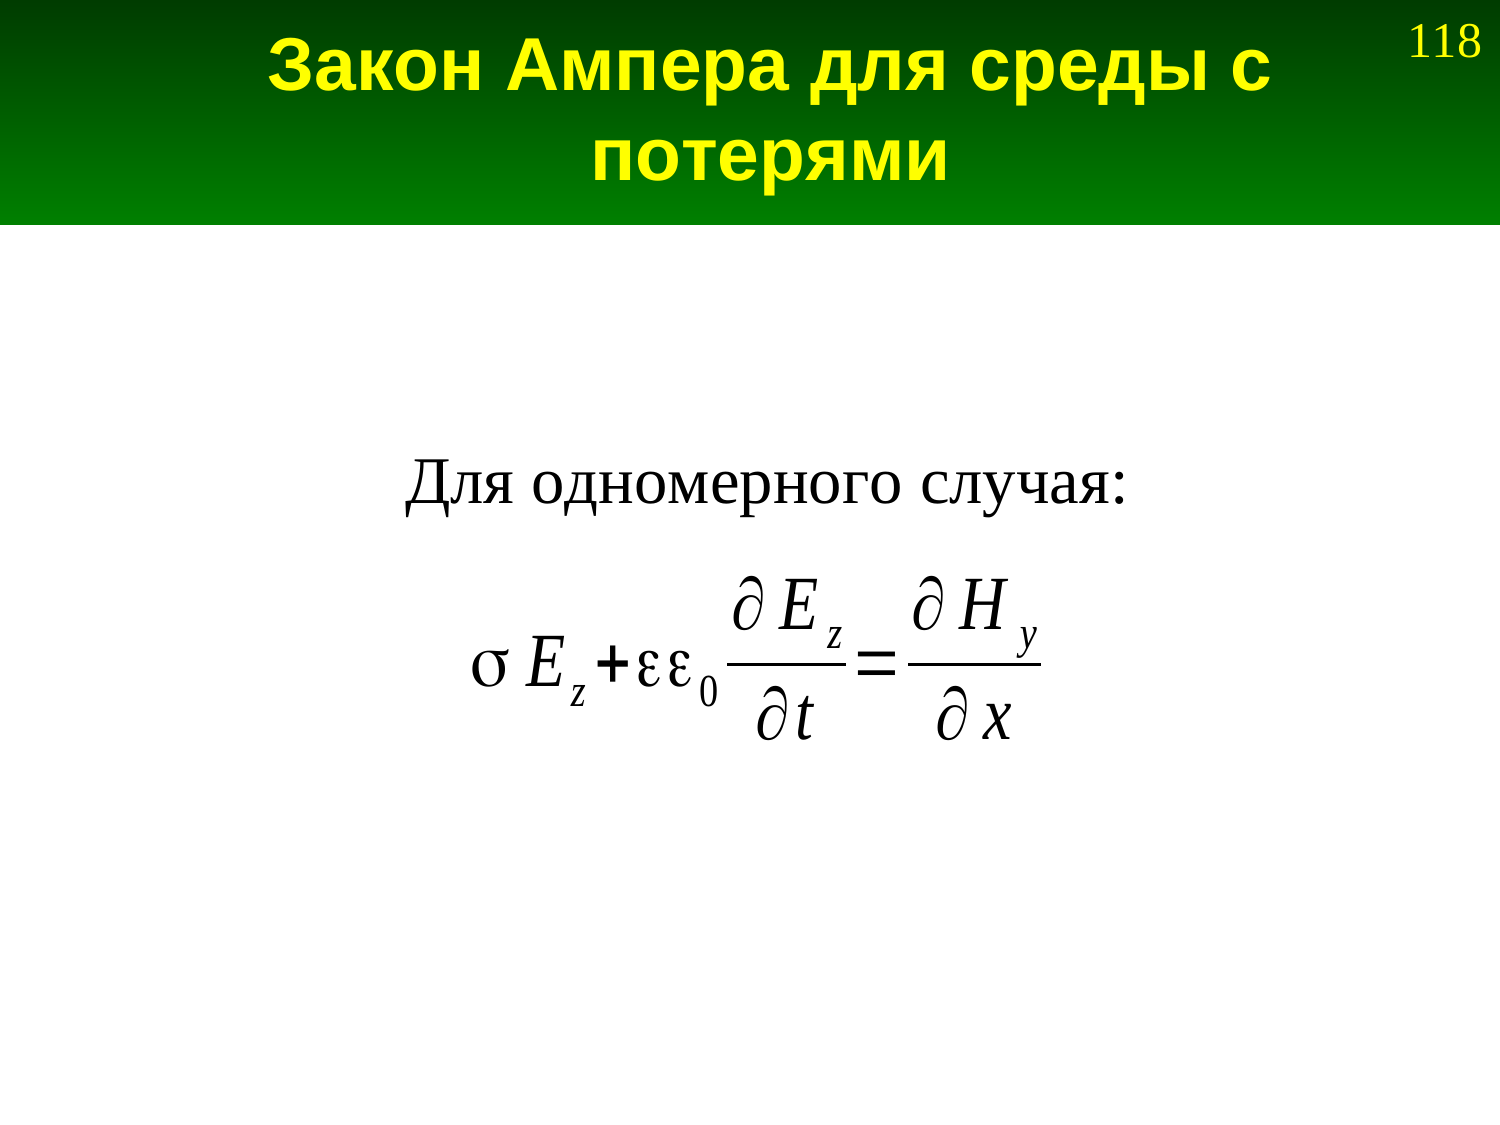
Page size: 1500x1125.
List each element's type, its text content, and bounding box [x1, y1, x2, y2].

text_box Для одномерного случая: [390, 429, 1145, 524]
chart [454, 562, 1060, 758]
title Закон Ампера для среды с потерями [100, 7, 1441, 204]
